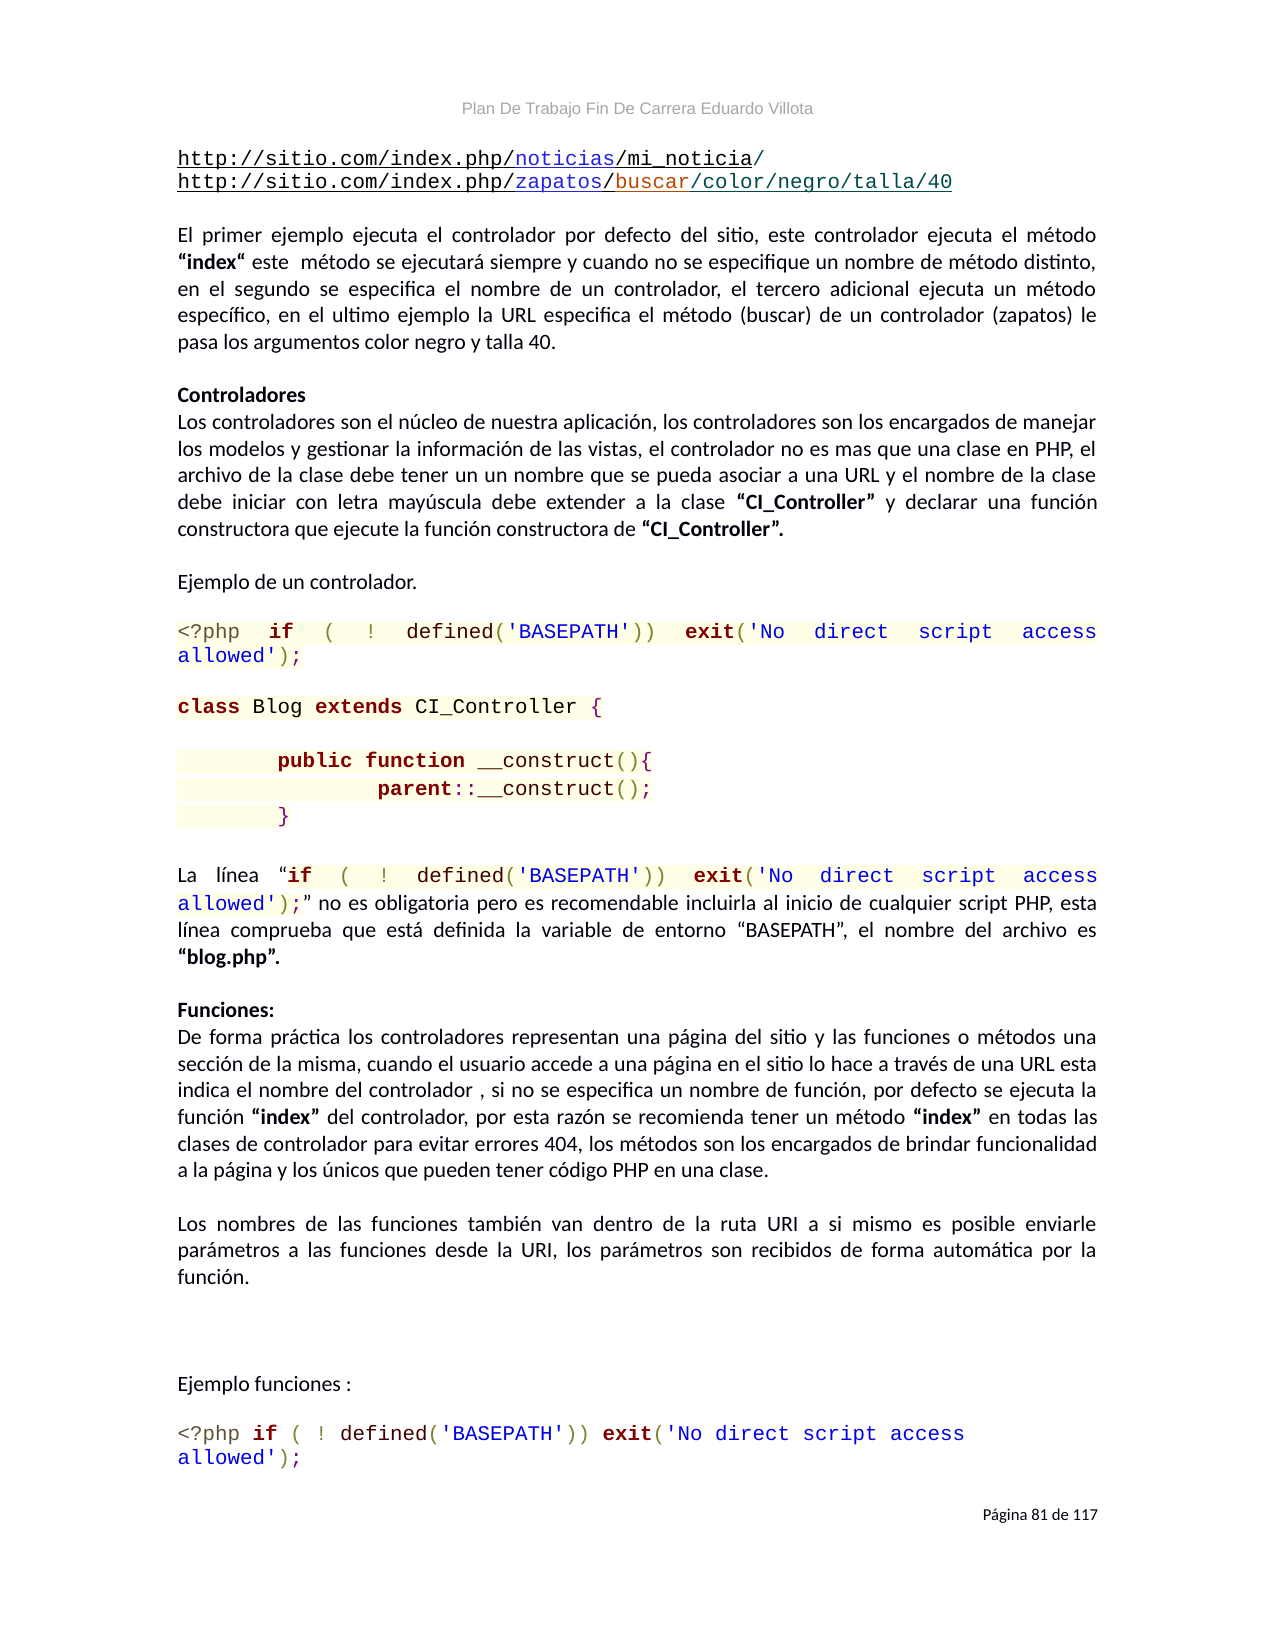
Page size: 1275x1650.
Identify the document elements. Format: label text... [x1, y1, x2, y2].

text <?php if ( ! defined('BASEPATH')) exit('No direct script access allowed'); [177, 622, 1098, 669]
text El primer ejemplo ejecuta el controlador por defecto del sitio, este controlador ejecuta el método “index“ este método se ejecutará siempre y cuando no se especifique un nombre de método distinto, en el segundo se especifica el nombre de un controlador, el tercero adicional ejecuta un método específico, en el ultimo ejemplo la URL especifica el método (buscar) de un controlador (zapatos) le pasa los argumentos color negro y talla 40. [177, 222, 1098, 355]
text http://sitio.com/index.php/noticias/mi_noticia/ [177, 148, 1098, 171]
text http://sitio.com/index.php/zapatos/buscar/color/negro/talla/40 [177, 171, 1098, 195]
text Los nombres de las funciones también van dentro de la ruta URI a si mismo es posible enviarle parámetros a las funciones desde la URI, los parámetros son recibidos de forma automática por la función. [177, 1210, 1098, 1290]
text De forma práctica los controladores representan una página del sitio y las funciones o métodos una sección de la misma, cuando el usuario accede a una página en el sitio lo hace a través de una URL esta indica el nombre del controlador , si no se especifica un nombre de función, por defecto se ejecuta la función “index” del controlador, por esta razón se recomienda tener un método “index” en todas las clases de controlador para evitar errores 404, los métodos son los encargados de brindar funcionalidad a la página y los únicos que pueden tener código PHP en una clase. [177, 1023, 1098, 1183]
text public function __construct(){ [177, 750, 1098, 774]
text Ejemplo de un controlador. [177, 568, 1098, 595]
text Controladores [177, 382, 1098, 408]
text Ejemplo funciones : [177, 1370, 1098, 1396]
text parent::__construct(); [177, 778, 1098, 801]
text <?php if ( ! defined('BASEPATH')) exit('No direct script access allowed'); [177, 1423, 1098, 1470]
text class Blog extends CI_Controller { [177, 696, 1098, 720]
text Los controladores son el núcleo de nuestra aplicación, los controladores son los encargados de manejar los modelos y gestionar la información de las vistas, el controlador no es mas que una clase en PHP, el archivo de la clase debe tener un un nombre que se pueda asociar a una URL y el nombre de la clase debe iniciar con letra mayúscula debe extender a la clase “CI_Controller” y declarar una función constructora que ejecute la función constructora de “CI_Controller”. [177, 408, 1098, 542]
text La línea “if ( ! defined('BASEPATH')) exit('No direct script access allowed');” no es obligatoria pero es recomendable incluirla al inicio de cualquier script PHP, esta línea comprueba que está definida la variable de entorno “BASEPATH”, el nombre del archivo es “blog.php”. [177, 861, 1098, 970]
text Funciones: [177, 996, 1098, 1023]
text } [177, 805, 1098, 828]
